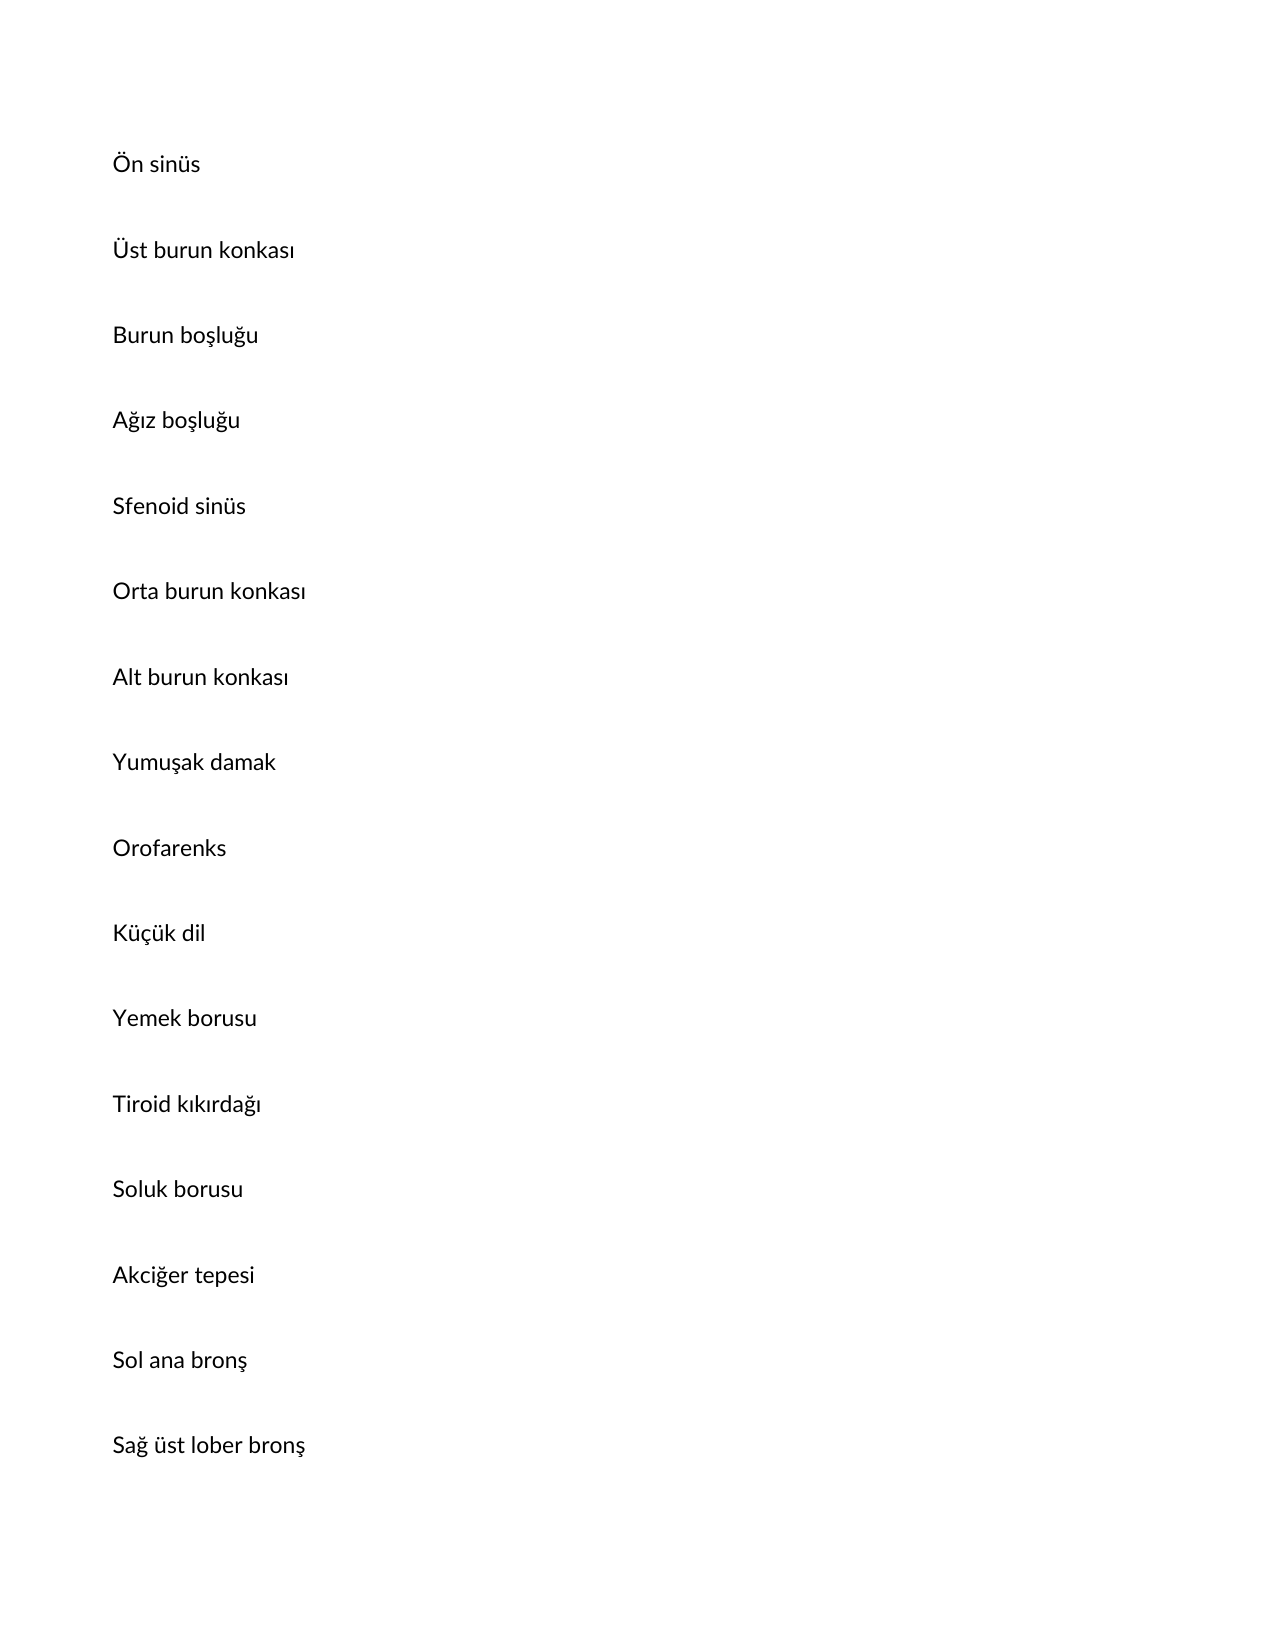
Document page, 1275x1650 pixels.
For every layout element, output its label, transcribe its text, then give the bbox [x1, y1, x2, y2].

text Ön sinüs [75, 150, 1200, 177]
text Sfenoid sinüs [75, 492, 1200, 519]
text Tiroid kıkırdağı [75, 1089, 1200, 1117]
text Burun boşluğu [75, 321, 1200, 348]
text Akciğer tepesi [75, 1260, 1200, 1288]
text Yemek borusu [75, 1004, 1200, 1032]
text Orta burun konkası [75, 577, 1200, 604]
text Yumuşak damak [75, 748, 1200, 775]
text Küçük dil [75, 919, 1200, 946]
text Üst burun konkası [75, 235, 1200, 263]
text Ağız boşluğu [75, 406, 1200, 434]
text Sol ana bronş [75, 1346, 1200, 1373]
text Soluk borusu [75, 1175, 1200, 1202]
text Sağ üst lober bronş [75, 1431, 1200, 1459]
text Alt burun konkası [75, 662, 1200, 690]
text Orofarenks [75, 833, 1200, 861]
